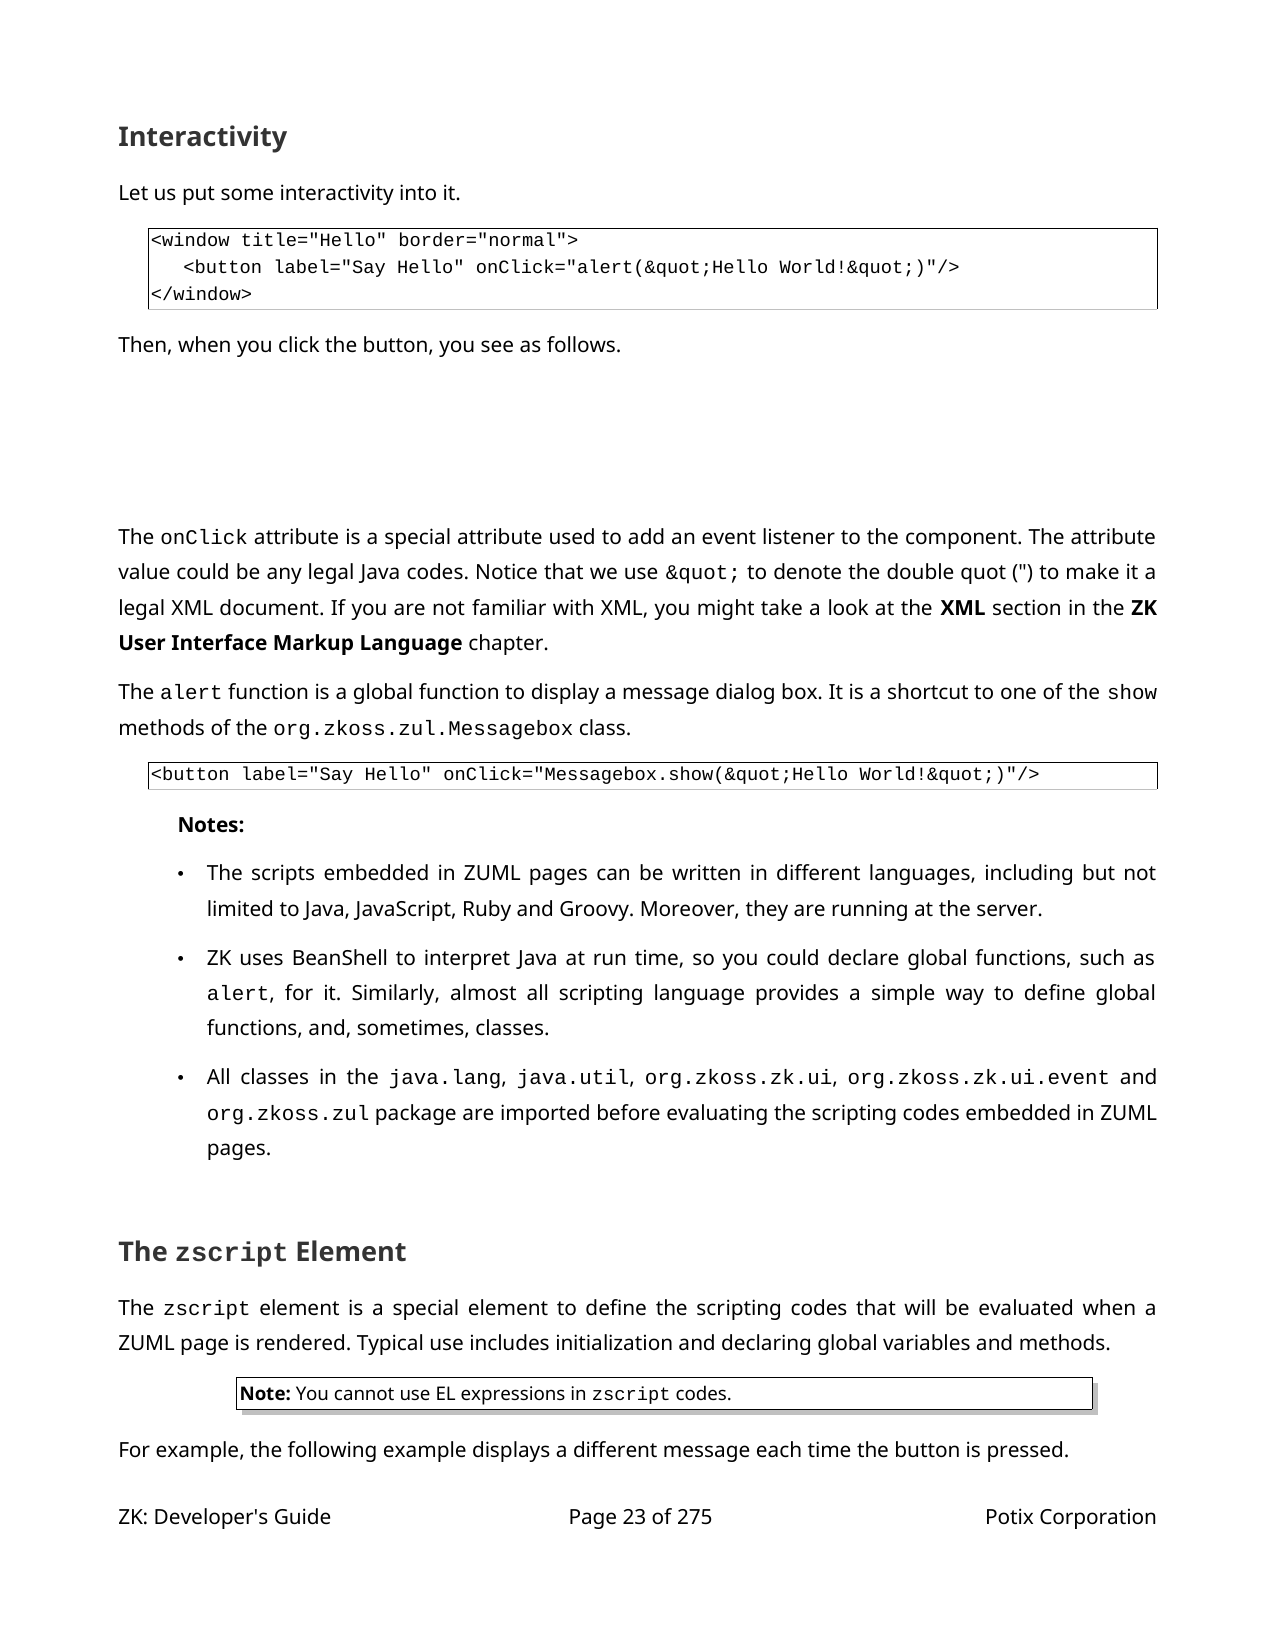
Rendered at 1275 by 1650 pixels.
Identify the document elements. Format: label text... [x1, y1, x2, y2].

list All classes in the java.lang, java.util, org.zkoss.zk.ui, org.zkoss.zk.ui.event and org.zkoss.zul package are imported before evaluating the scripting codes embedded in ZUML pages. [177, 1062, 1157, 1161]
text The zscript element is a special element to define the scripting codes that will be evaluated when a ZUML page is rendered. Typical use includes initialization and declaring global variables and methods. [118, 1293, 1157, 1356]
text Note: You cannot use EL expressions in zscript codes. [237, 1378, 1092, 1409]
text <window title="Hello" border="normal"> [149, 229, 1157, 252]
text Then, when you click the button, you see as follows. [118, 330, 1157, 358]
text </window> [149, 282, 1157, 309]
text <button label="Say Hello" onClick="alert(&quot;Hello World!&quot;)"/> [149, 254, 1157, 279]
subtitle The zscript Element [118, 1232, 1157, 1269]
text Let us put some interactivity into it. [118, 178, 1157, 207]
text Notes: [177, 810, 1157, 838]
subtitle Interactivity [118, 118, 1157, 155]
text The onClick attribute is a special attribute used to add an event listener to the component. The attribute value could be any legal Java codes. Notice that we use &quot; to denote the double quot (") to make it a legal XML document. If you are not familiar with XML, you might take a look at the XML section in the ZK User Interface Markup Language chapter. [118, 378, 1157, 656]
list ZK uses BeanShell to interpret Java at run time, so you could declare global functions, such as alert, for it. Similarly, almost all scripting language provides a simple way to define global functions, and, sometimes, classes. [177, 943, 1157, 1042]
list The scripts embedded in ZUML pages can be written in different languages, including but not limited to Java, JavaScript, Ruby and Groovy. Moreover, they are running at the server. [177, 858, 1157, 922]
text For example, the following example displays a different message each time the button is pressed. [118, 1435, 1157, 1464]
text The alert function is a global function to display a message dialog box. It is a shortcut to one of the show methods of the org.zkoss.zul.Messagebox class. [118, 677, 1157, 741]
text <button label="Say Hello" onClick="Messagebox.show(&quot;Hello World!&quot;)"/> [149, 763, 1157, 789]
